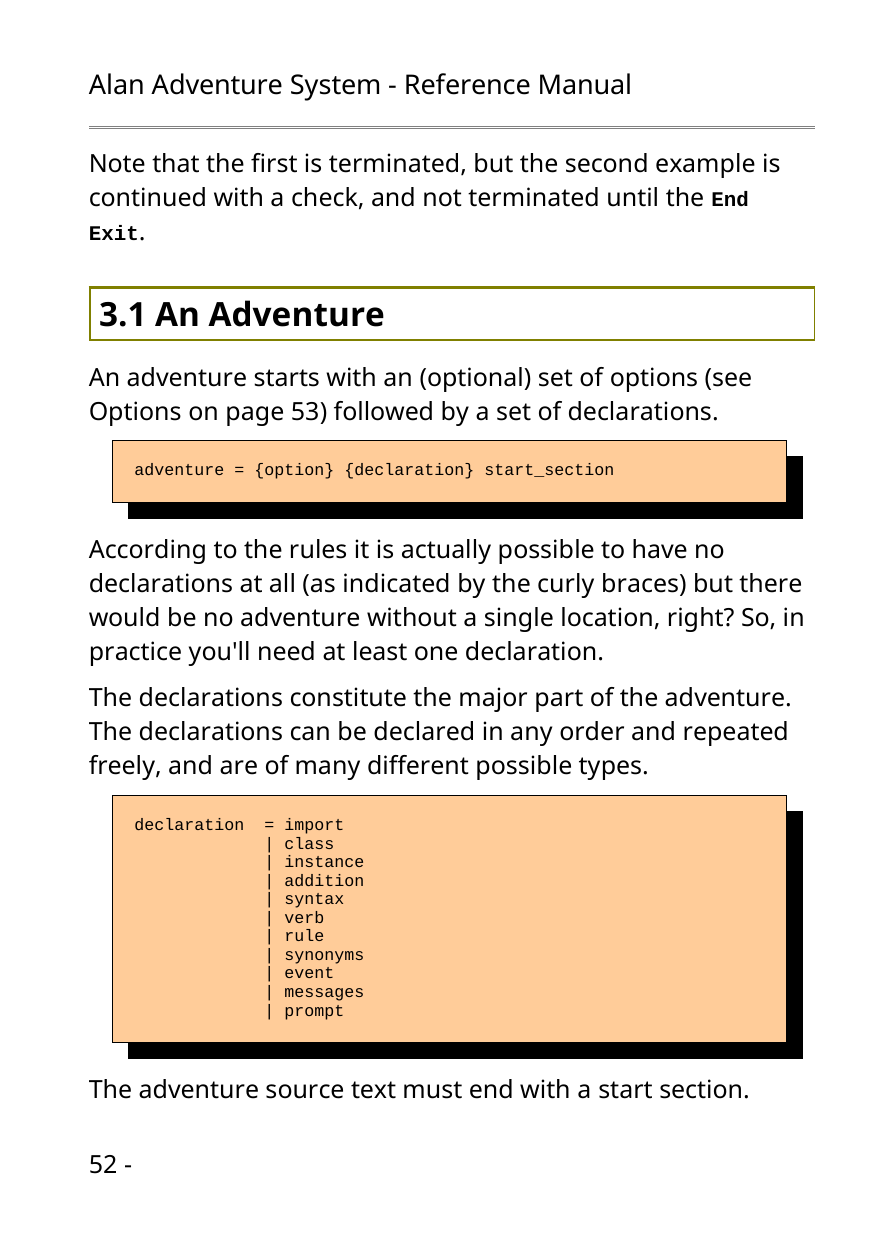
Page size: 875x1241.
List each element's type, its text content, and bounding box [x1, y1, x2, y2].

text An adventure starts with an (optional) set of options (see Options on page 41) fol­lowed by a set of declarations. [88, 359, 815, 427]
text Note that the first is terminated, but the second example is continued with a check, and not terminated until the End Exit. [88, 146, 815, 247]
text adventure = {option} {declaration} start_section [113, 441, 786, 502]
text The declarations constitute the major part of the adventure. The declarations can be declared in any order and repeated freely, and are of many different possible types. [88, 680, 815, 782]
text declaration = import | class | instance | addition | syntax | verb | rule | synonyms | event | messages | prompt [113, 796, 786, 1042]
subtitle An Adventure [91, 289, 814, 339]
text The adventure source text must end with a start section. [88, 1072, 815, 1106]
text According to the rules it is actually possible to have no declarations at all (as indicated by the curly braces) but there would be no adventure without a single location, right? So, in practice you'll need at least one declaration. [88, 532, 815, 667]
